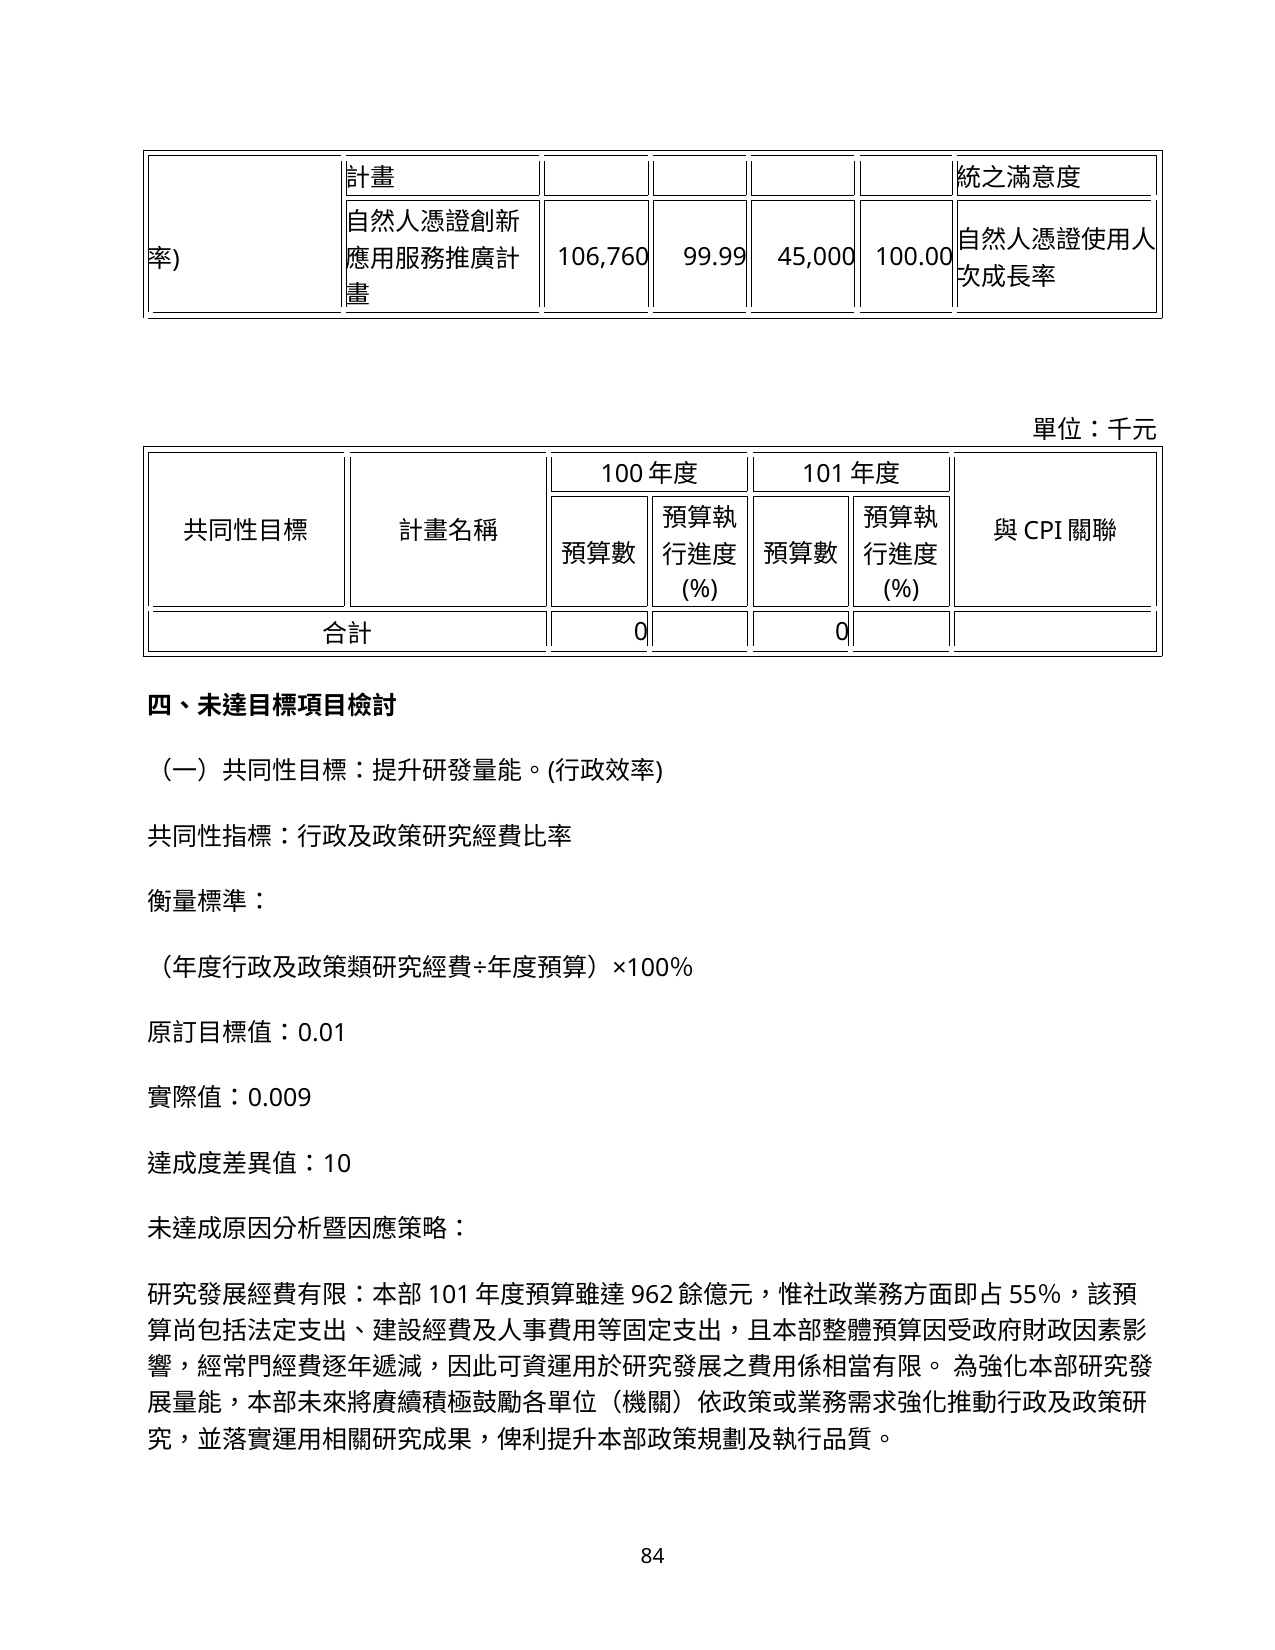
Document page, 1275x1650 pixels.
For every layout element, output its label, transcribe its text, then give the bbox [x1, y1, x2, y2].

table_cell 合計 [145, 606, 548, 651]
table_cell [857, 151, 954, 195]
table_cell [651, 151, 748, 195]
table_cell 自然人憑證創新應用服務推廣計畫 [344, 195, 542, 312]
table_cell 0 [750, 606, 851, 651]
subtitle （一）共同性目標：提升研發量能。(行政效率) [148, 751, 1157, 787]
table_header 計畫名稱 [347, 447, 548, 606]
table_cell 106,760 [542, 195, 651, 312]
table_cell 統之滿意度 [955, 151, 1159, 195]
table_cell 率) [145, 151, 344, 312]
table_cell 自然人憑證使用人次成長率 [955, 195, 1159, 312]
table_cell 100.00 [857, 195, 954, 312]
table_header 與CPI關聯 [951, 447, 1159, 606]
table_cell 45,000 [748, 195, 857, 312]
text 單位：千元 [148, 410, 1157, 446]
table_cell [542, 151, 651, 195]
table_header 共同性目標 [145, 447, 347, 606]
text （年度行政及政策類研究經費÷年度預算）×100％ [148, 947, 1157, 983]
table_cell [951, 606, 1159, 651]
text 未達成原因分析暨因應策略： [148, 1209, 1157, 1245]
table_cell [851, 606, 951, 651]
table_cell 99.99 [651, 195, 748, 312]
table_cell 預算執行進度(%) [649, 491, 750, 606]
table_header 100年度 [549, 447, 750, 491]
text 原訂目標值：0.01 [148, 1012, 1157, 1049]
table_header 101年度 [750, 447, 951, 491]
table_cell [748, 151, 857, 195]
table_cell 預算執行進度(%) [851, 491, 951, 606]
text 研究發展經費有限：本部101年度預算雖達962餘億元，惟社政業務方面即占55％，該預算尚包括法定支出、建設經費及人事費用等固定支出，且本部整體預算因受政府財政因素影響，經常門經費逐年遞減，因此可資運用於研究發展之費用係相當有限。 為強化本部研究發展量能，本部未來將賡續積極鼓勵各單位（機關）依政策或業務需求強化推動行政及政策研究，並落實運用相關研究成果，俾利提升本部政策規劃及執行品質。 [148, 1274, 1157, 1455]
table_cell 0 [549, 606, 649, 651]
subtitle 四、未達目標項目檢討 [148, 685, 1157, 722]
table_cell [649, 606, 750, 651]
table_cell 預算數 [750, 491, 851, 606]
table_cell 預算數 [549, 491, 649, 606]
subtitle 共同性指標：行政及政策研究經費比率 [148, 816, 1157, 852]
text 衡量標準： [148, 882, 1157, 918]
text 達成度差異值：10 [148, 1143, 1157, 1179]
text 實際值：0.009 [148, 1078, 1157, 1114]
table_cell 計畫 [344, 151, 542, 195]
